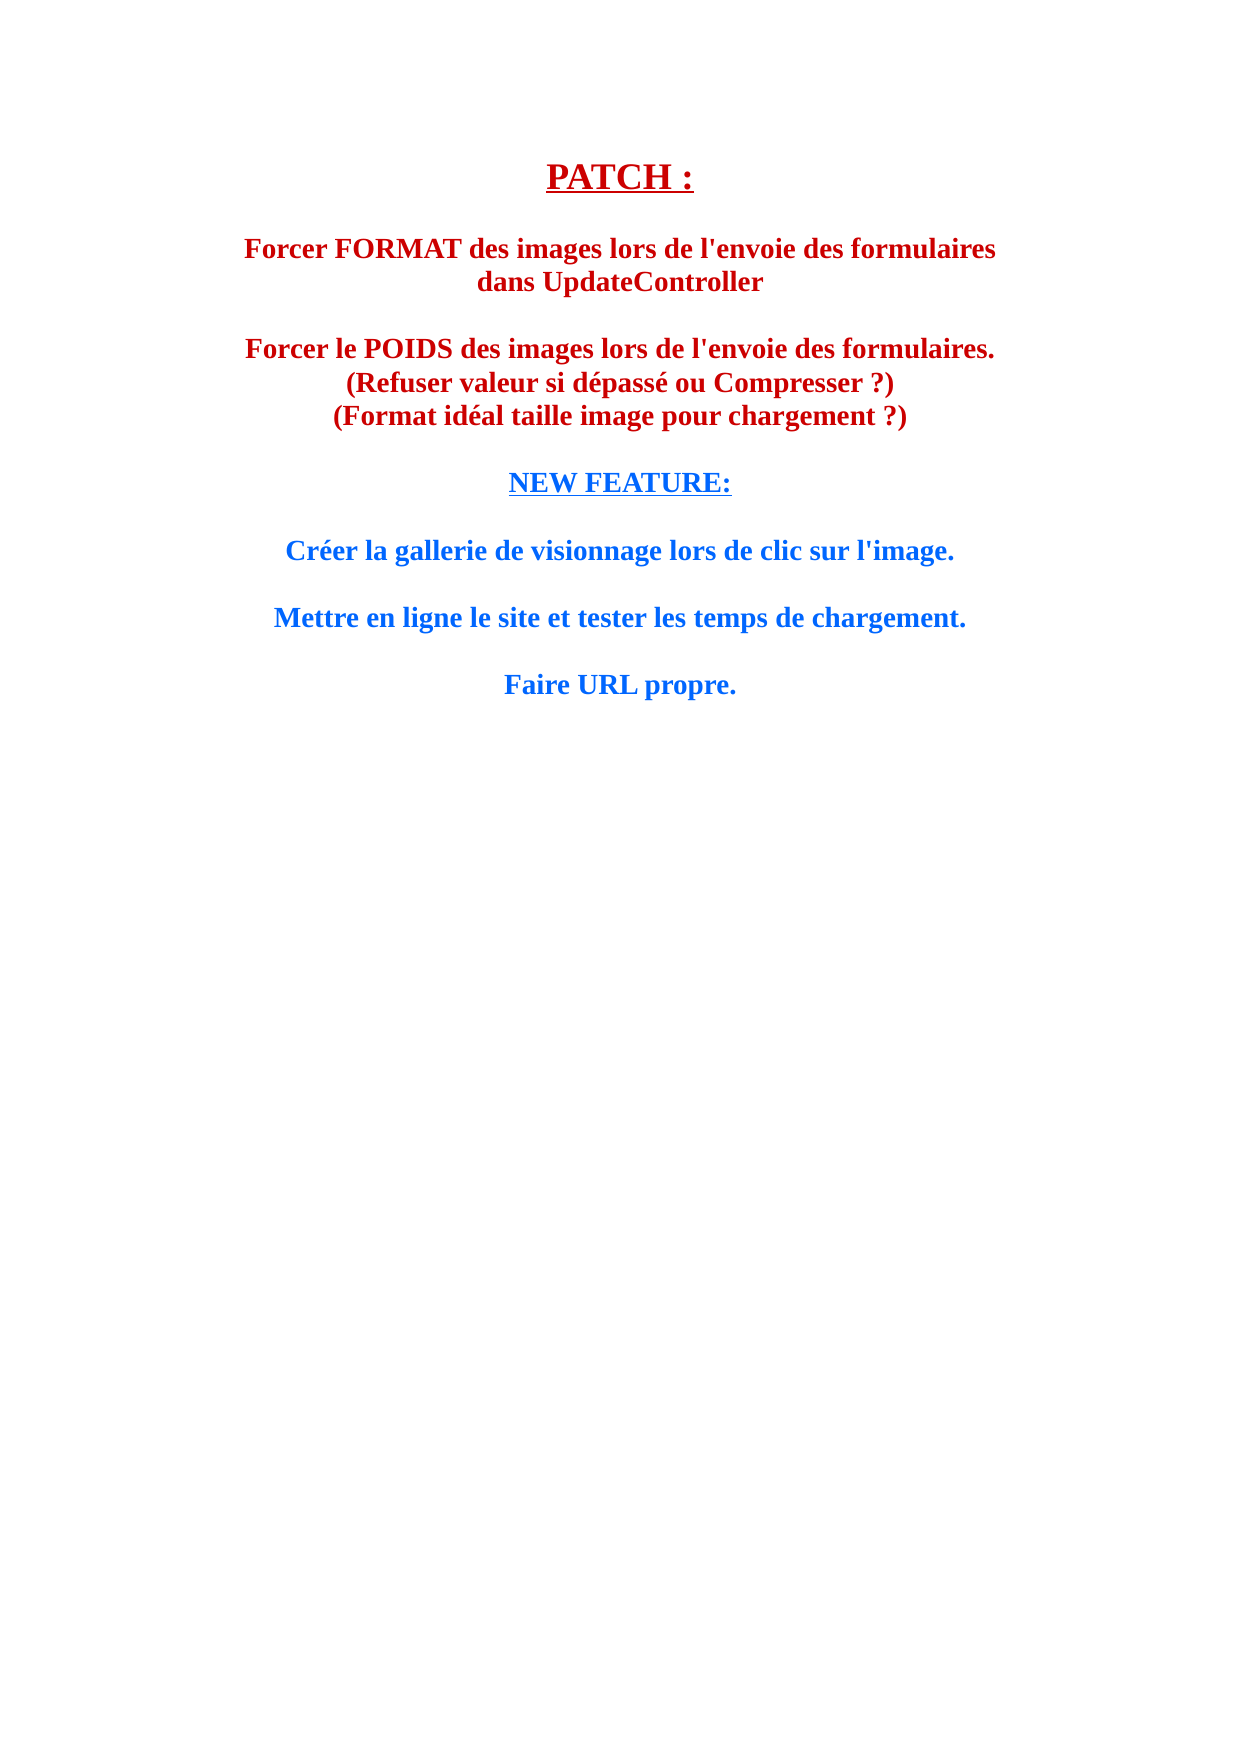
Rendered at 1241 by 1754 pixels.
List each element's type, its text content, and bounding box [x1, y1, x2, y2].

text (Refuser valeur si dépassé ou Compresser ?) [118, 365, 1122, 398]
text Créer la gallerie de visionnage lors de clic sur l'image. [118, 533, 1122, 566]
text Forcer le POIDS des images lors de l'envoie des formulaires. [118, 331, 1122, 365]
text Forcer FORMAT des images lors de l'envoie des formulaires [118, 231, 1122, 264]
text (Format idéal taille image pour chargement ?) [118, 398, 1122, 432]
text Faire URL propre. [118, 667, 1122, 700]
text NEW FEATURE: [118, 466, 1122, 499]
text dans UpdateController [118, 264, 1122, 298]
text Mettre en ligne le site et tester les temps de chargement. [118, 600, 1122, 633]
text PATCH : [118, 154, 1122, 197]
